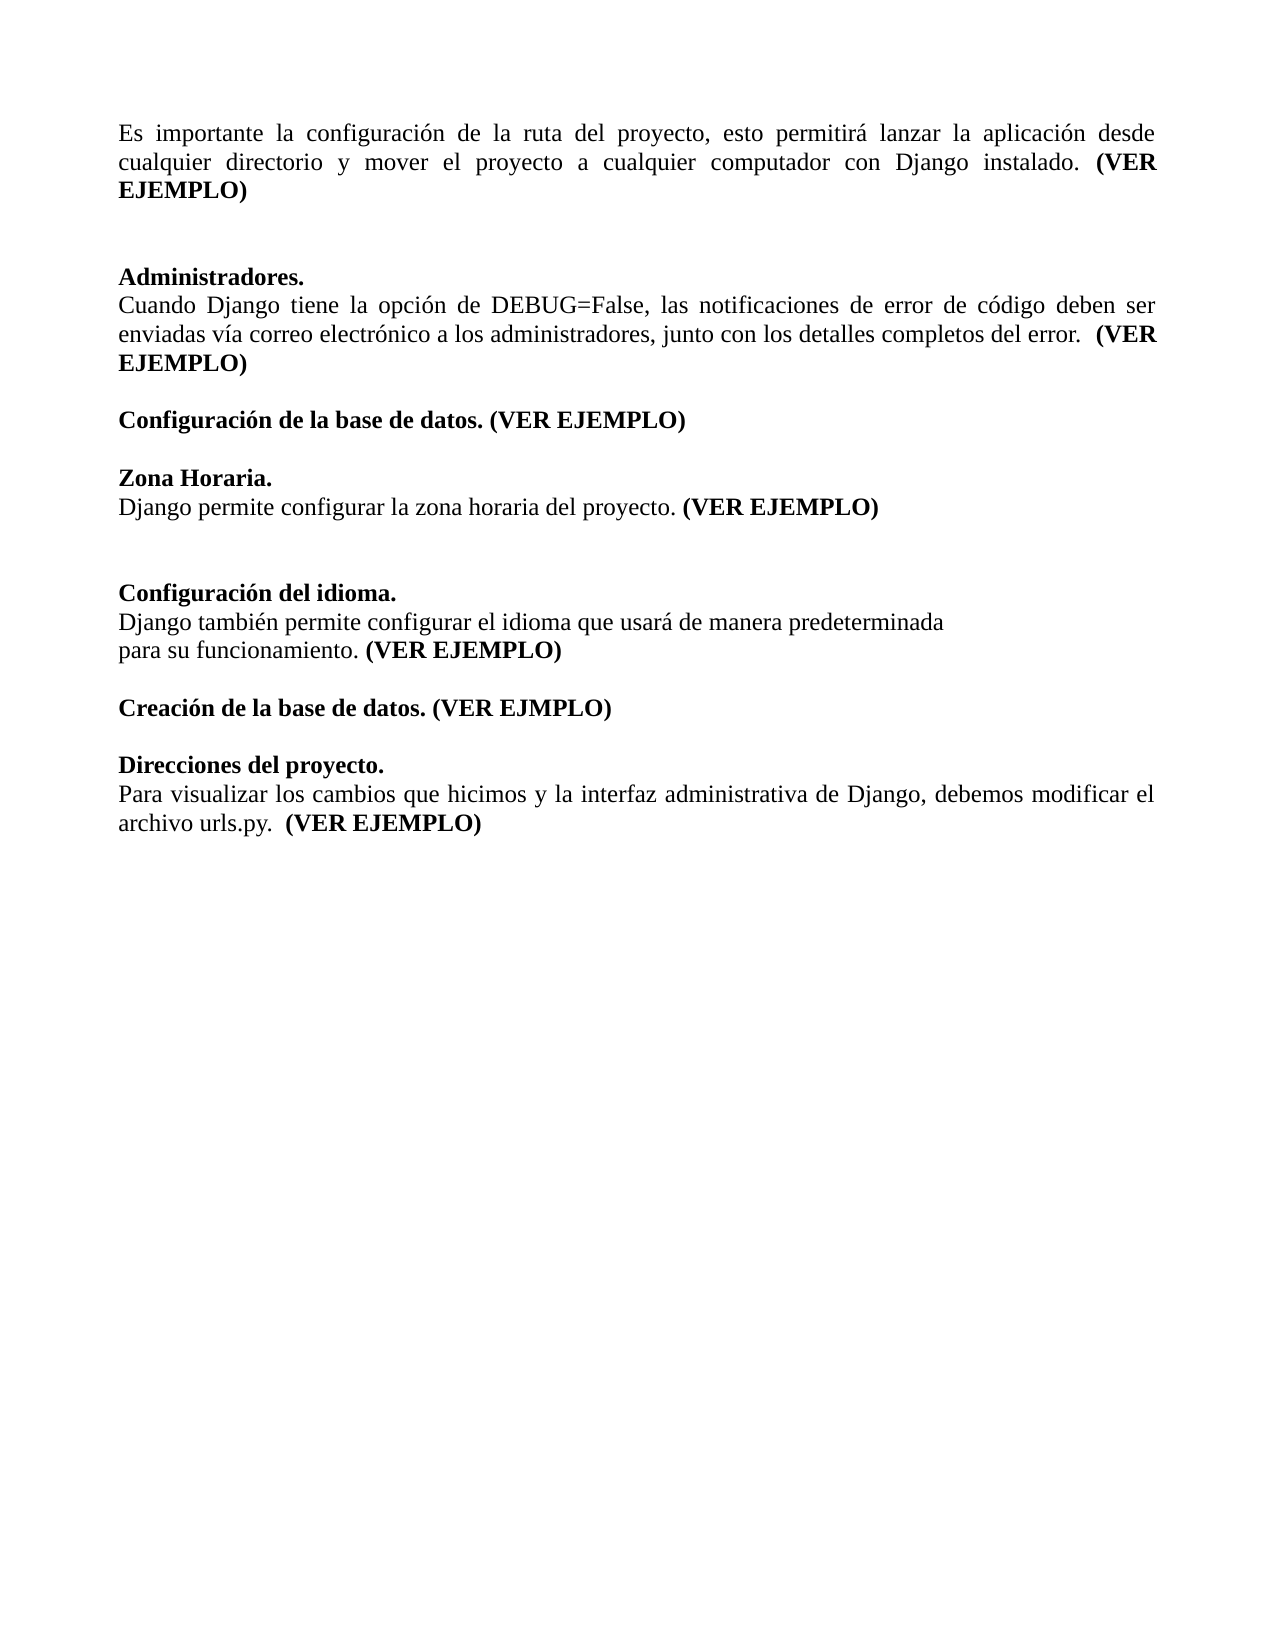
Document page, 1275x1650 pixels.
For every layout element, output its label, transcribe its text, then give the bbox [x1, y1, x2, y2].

text Cuando Django tiene la opción de DEBUG=False, las notificaciones de error de código deben ser enviadas vía correo electrónico a los administradores, junto con los detalles completos del error. (VER EJEMPLO) [118, 291, 1157, 377]
text Configuración del idioma. [118, 578, 1157, 607]
text Django también permite configurar el idioma que usará de manera predeterminada [118, 607, 1157, 636]
text Creación de la base de datos. (VER EJMPLO) [118, 693, 1157, 722]
text Configuración de la base de datos. (VER EJEMPLO) [118, 406, 1157, 434]
text para su funcionamiento. (VER EJEMPLO) [118, 636, 1157, 664]
text Django permite configurar la zona horaria del proyecto. (VER EJEMPLO) [118, 492, 1157, 521]
text Es importante la configuración de la ruta del proyecto, esto permitirá lanzar la aplicación desde cualquier directorio y mover el proyecto a cualquier computador con Django instalado. (VER EJEMPLO) [118, 118, 1157, 204]
text Zona Horaria. [118, 463, 1157, 492]
text Para visualizar los cambios que hicimos y la interfaz administrativa de Django, debemos modificar el archivo urls.py. (VER EJEMPLO) [118, 779, 1157, 837]
text Direcciones del proyecto. [118, 751, 1157, 779]
text Administradores. [118, 262, 1157, 291]
